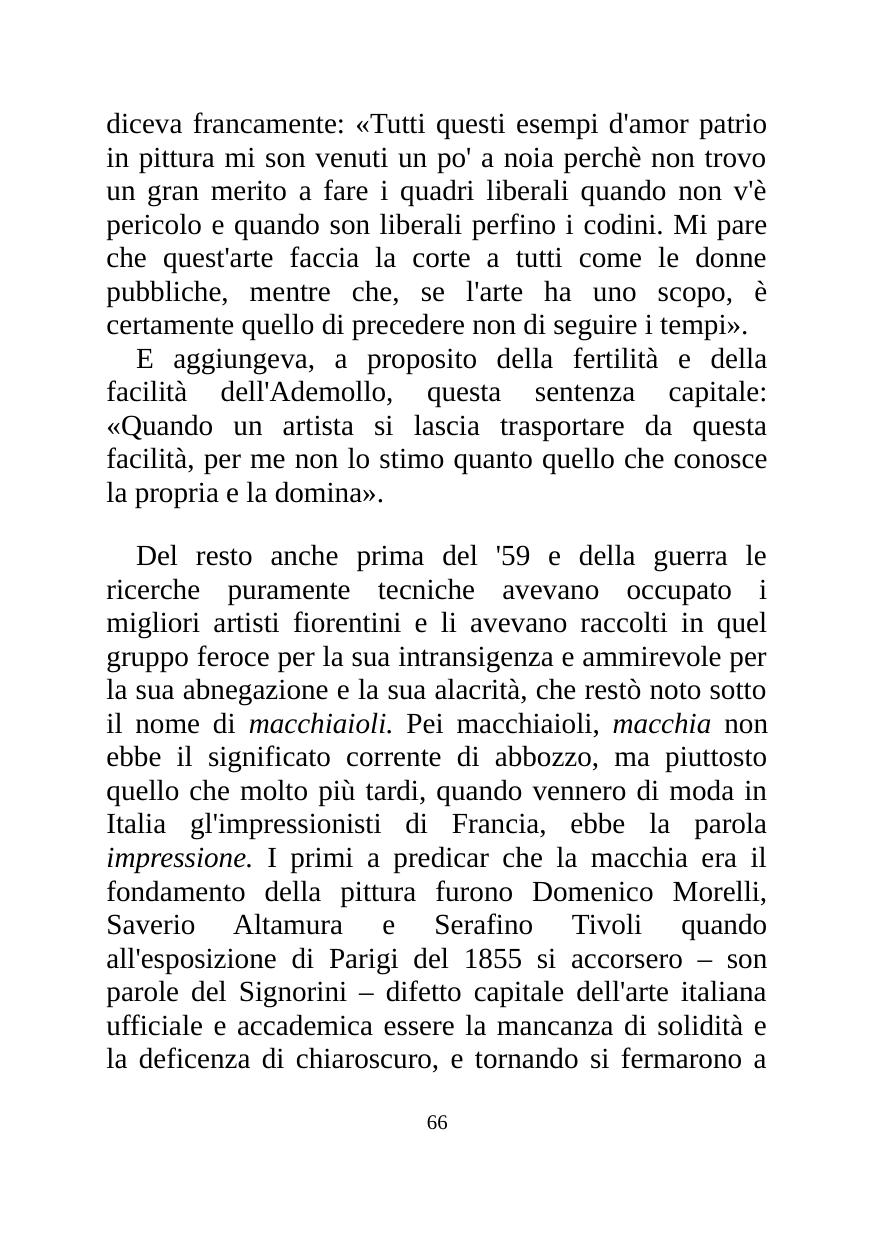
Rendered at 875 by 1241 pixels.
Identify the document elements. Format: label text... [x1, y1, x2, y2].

text Del resto anche prima del '59 e della guerra le ricerche puramente tecniche avevano occupato i migliori artisti fiorentini e li avevano raccolti in quel gruppo feroce per la sua intransigenza e ammirevole per la sua abnegazione e la sua alacrità, che restò noto sotto il nome di macchiaioli. Pei macchiaioli, macchia non ebbe il significato corrente di abbozzo, ma piuttosto quello che molto più tardi, quando vennero di moda in Italia gl'impressionisti di Francia, ebbe la parola impressione. I primi a predicar che la macchia era il fondamento della pittura furono Domenico Morelli, Saverio Altamura e Serafino Tivoli quando all'esposizione di Parigi del 1855 si accorsero – son parole del Signorini – difetto capitale dell'arte italiana ufficiale e accademica essere la mancanza di solidità e la deficenza di chiaroscuro, e tornando si fermarono a [106, 538, 768, 1075]
text E aggiungeva, a proposito della fertilità e della facilità dell'Ademollo, questa sentenza capitale: «Quando un artista si lascia trasportare da questa facilità, per me non lo stimo quanto quello che conosce la propria e la domina». [106, 341, 768, 509]
text diceva francamente: «Tutti questi esempi d'amor patrio in pittura mi son venuti un po' a noia perchè non trovo un gran merito a fare i quadri liberali quando non v'è pericolo e quando son liberali perfino i codini. Mi pare che quest'arte faccia la corte a tutti come le donne pubbliche, mentre che, se l'arte ha uno scopo, è certamente quello di precedere non di seguire i tempi». [106, 106, 768, 341]
